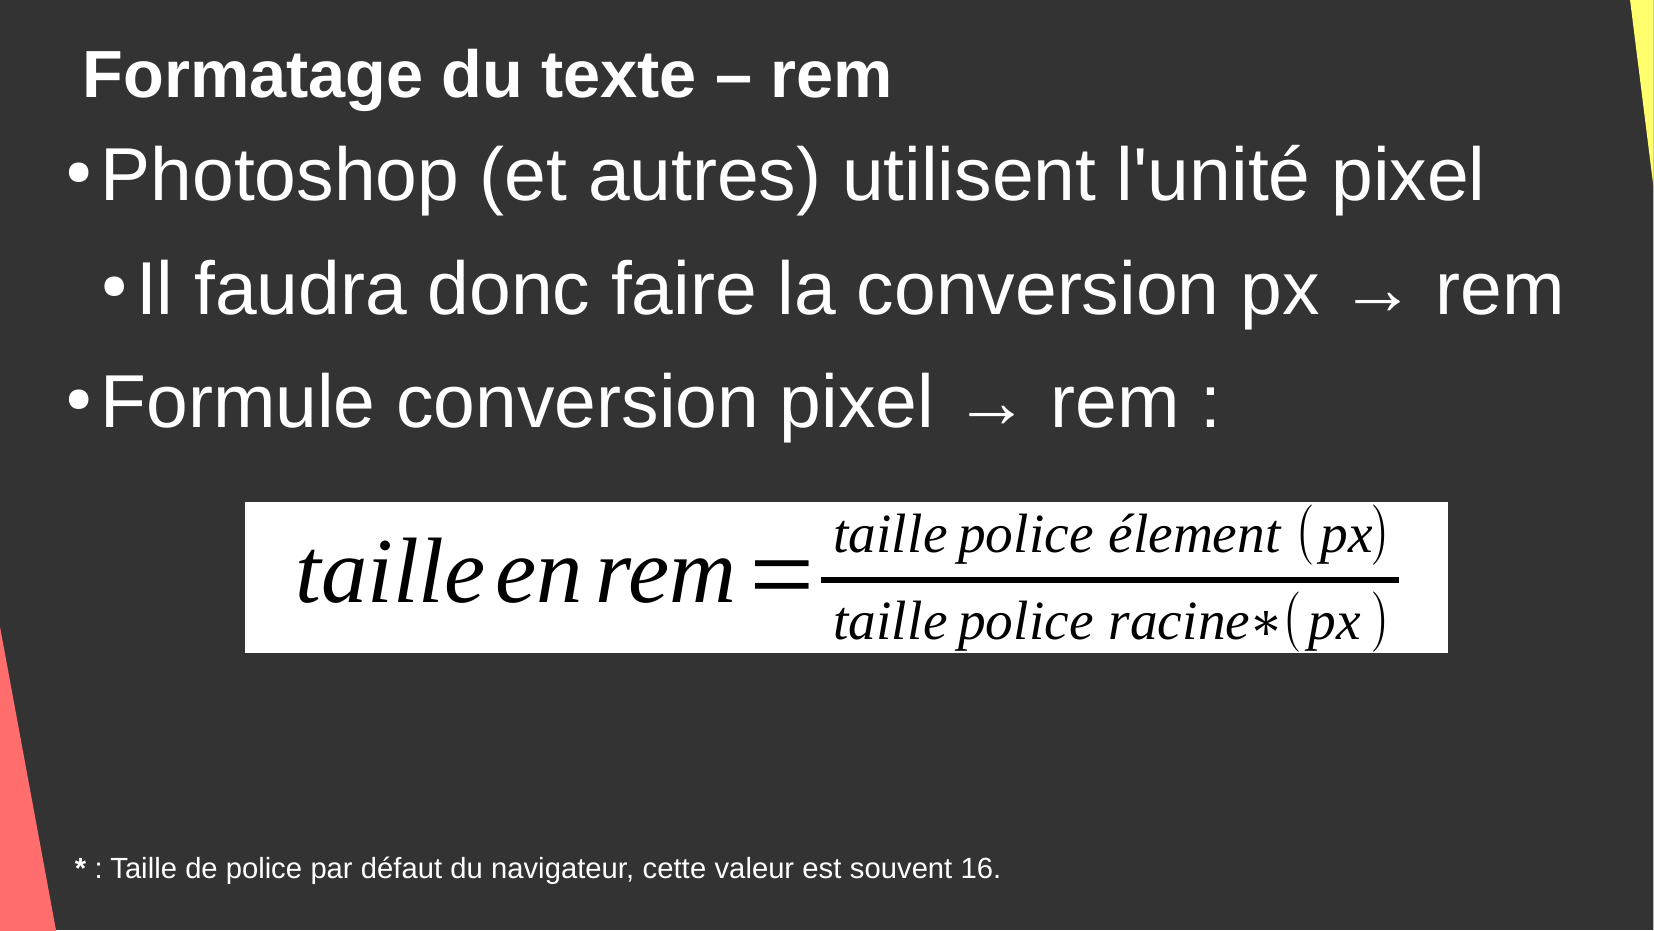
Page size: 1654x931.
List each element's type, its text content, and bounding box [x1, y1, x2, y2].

title Formatage du texte – rem [82, 37, 1571, 132]
text_box [0, 626, 57, 931]
text_box [1630, 0, 1654, 192]
text_box * : Taille de police par défaut du navigateur, cette valeur est souvent 16. [60, 844, 1546, 886]
chart [245, 501, 1449, 653]
subtitle Photoshop (et autres) utilisent l'unité pixel Il faudra donc faire la conversion px → rem Formule conversion pixel → rem : [65, 132, 1642, 473]
